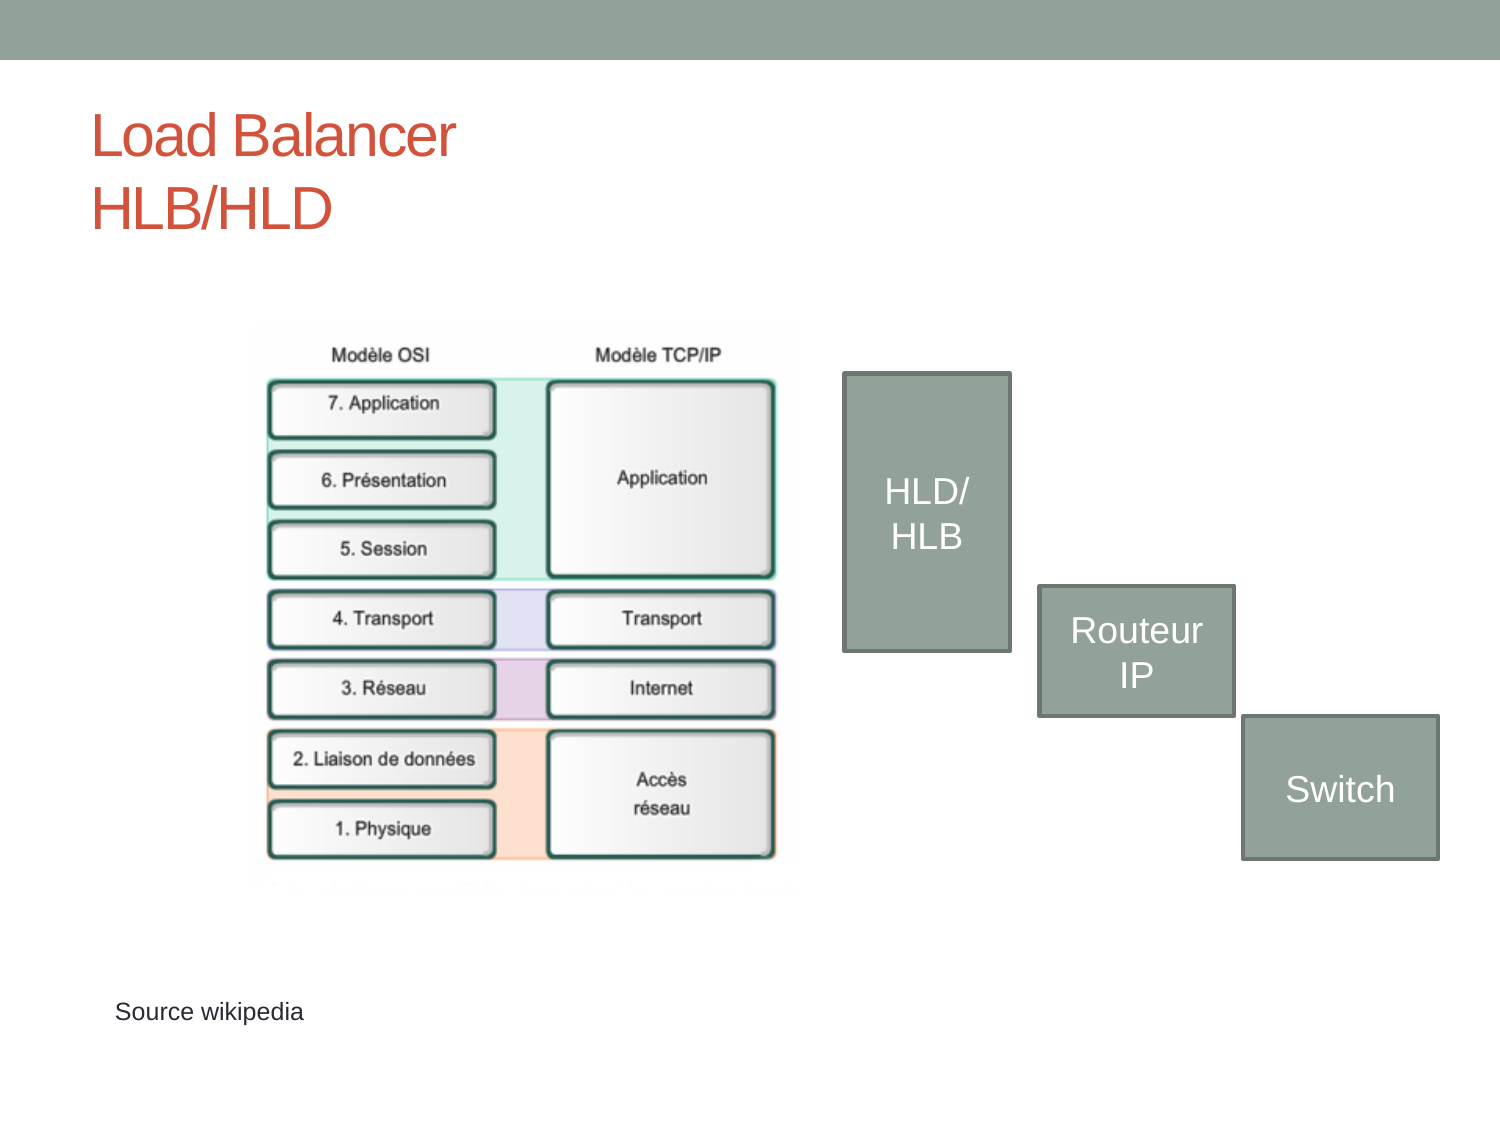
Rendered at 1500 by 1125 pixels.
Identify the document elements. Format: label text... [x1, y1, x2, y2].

text_box Switch [1243, 716, 1438, 859]
title Load Balancer HLB/HLD [75, 87, 1425, 250]
text_box Routeur IP [1039, 586, 1235, 716]
text_box HLD/HLB [844, 373, 1010, 652]
picture [253, 326, 801, 891]
text_box Source wikipedia [100, 987, 432, 1033]
